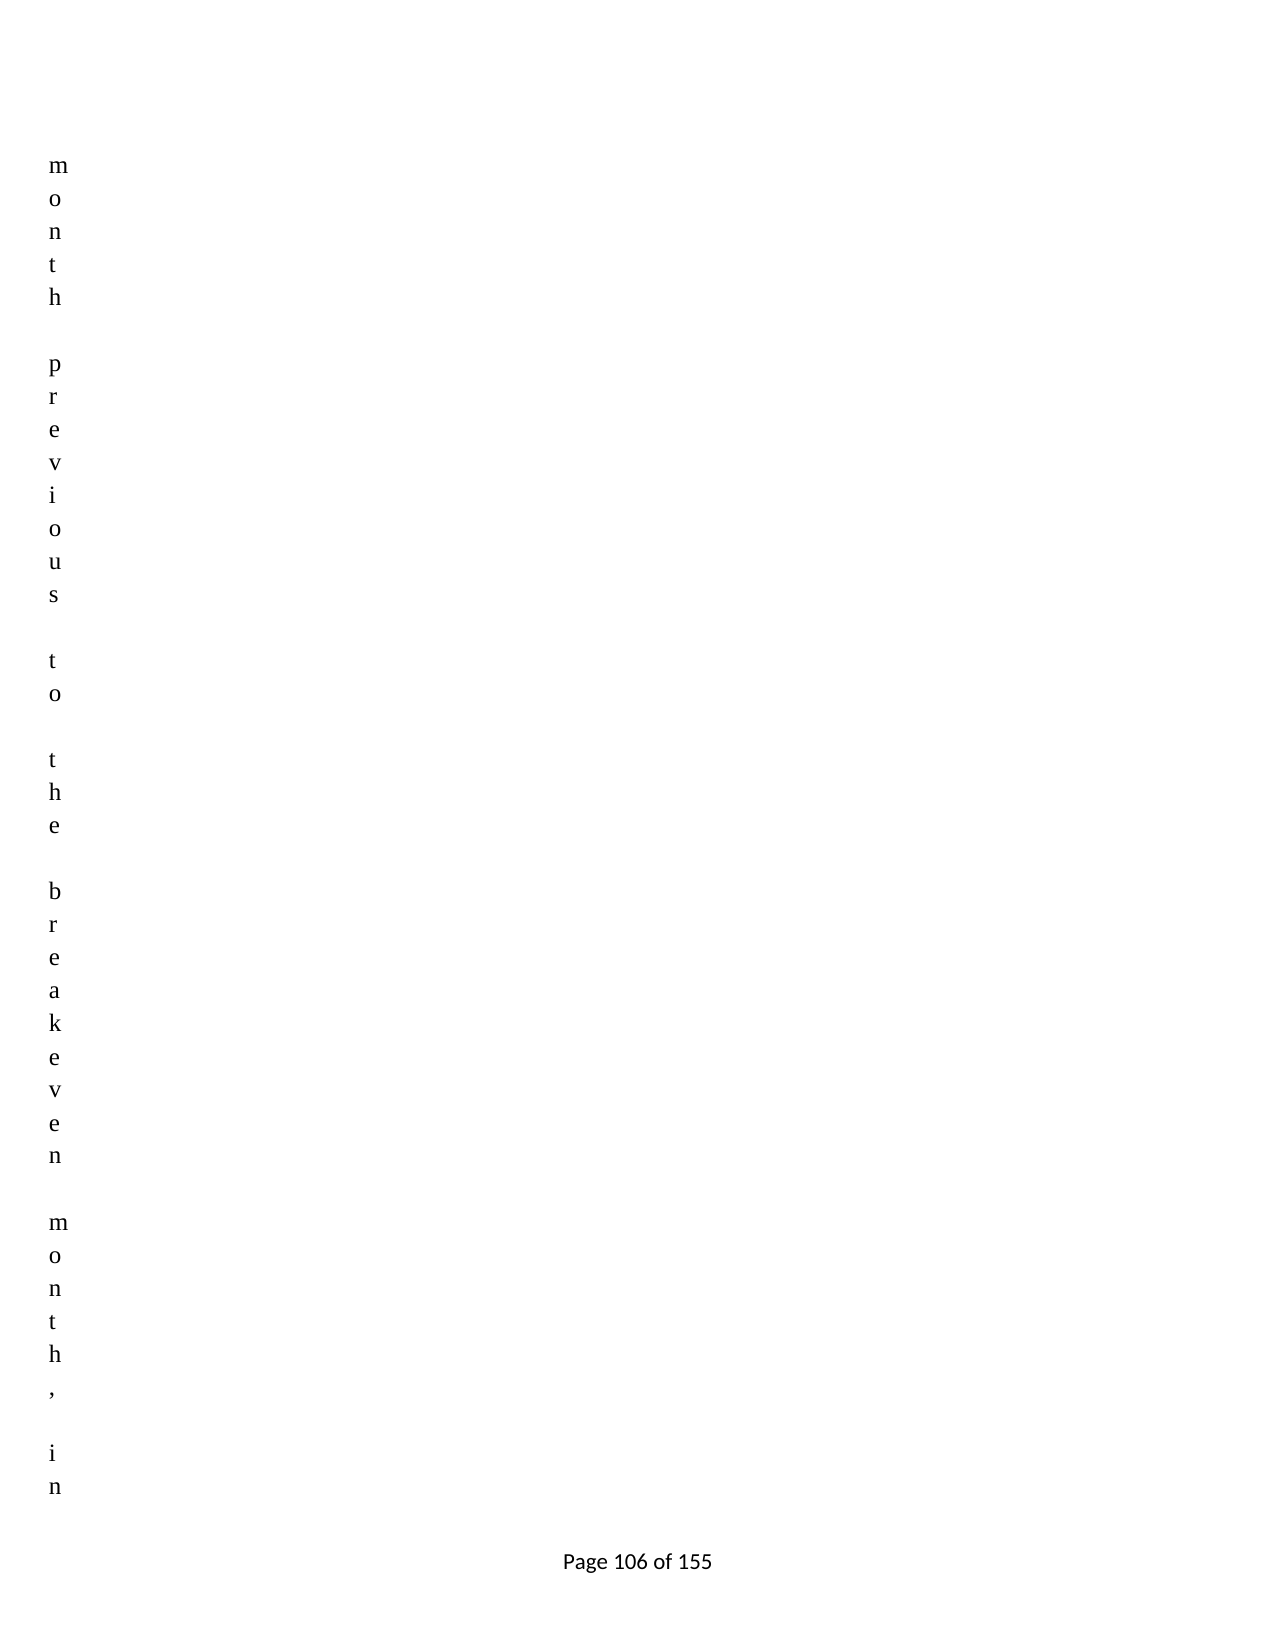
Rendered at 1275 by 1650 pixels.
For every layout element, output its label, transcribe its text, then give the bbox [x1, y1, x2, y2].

table_cell [551, 150, 808, 1499]
table_cell [809, 150, 1066, 1499]
table_cell month previous to the breakeven month, in [38, 150, 294, 1499]
table_cell [1066, 150, 1275, 1499]
table_cell [295, 150, 551, 1499]
